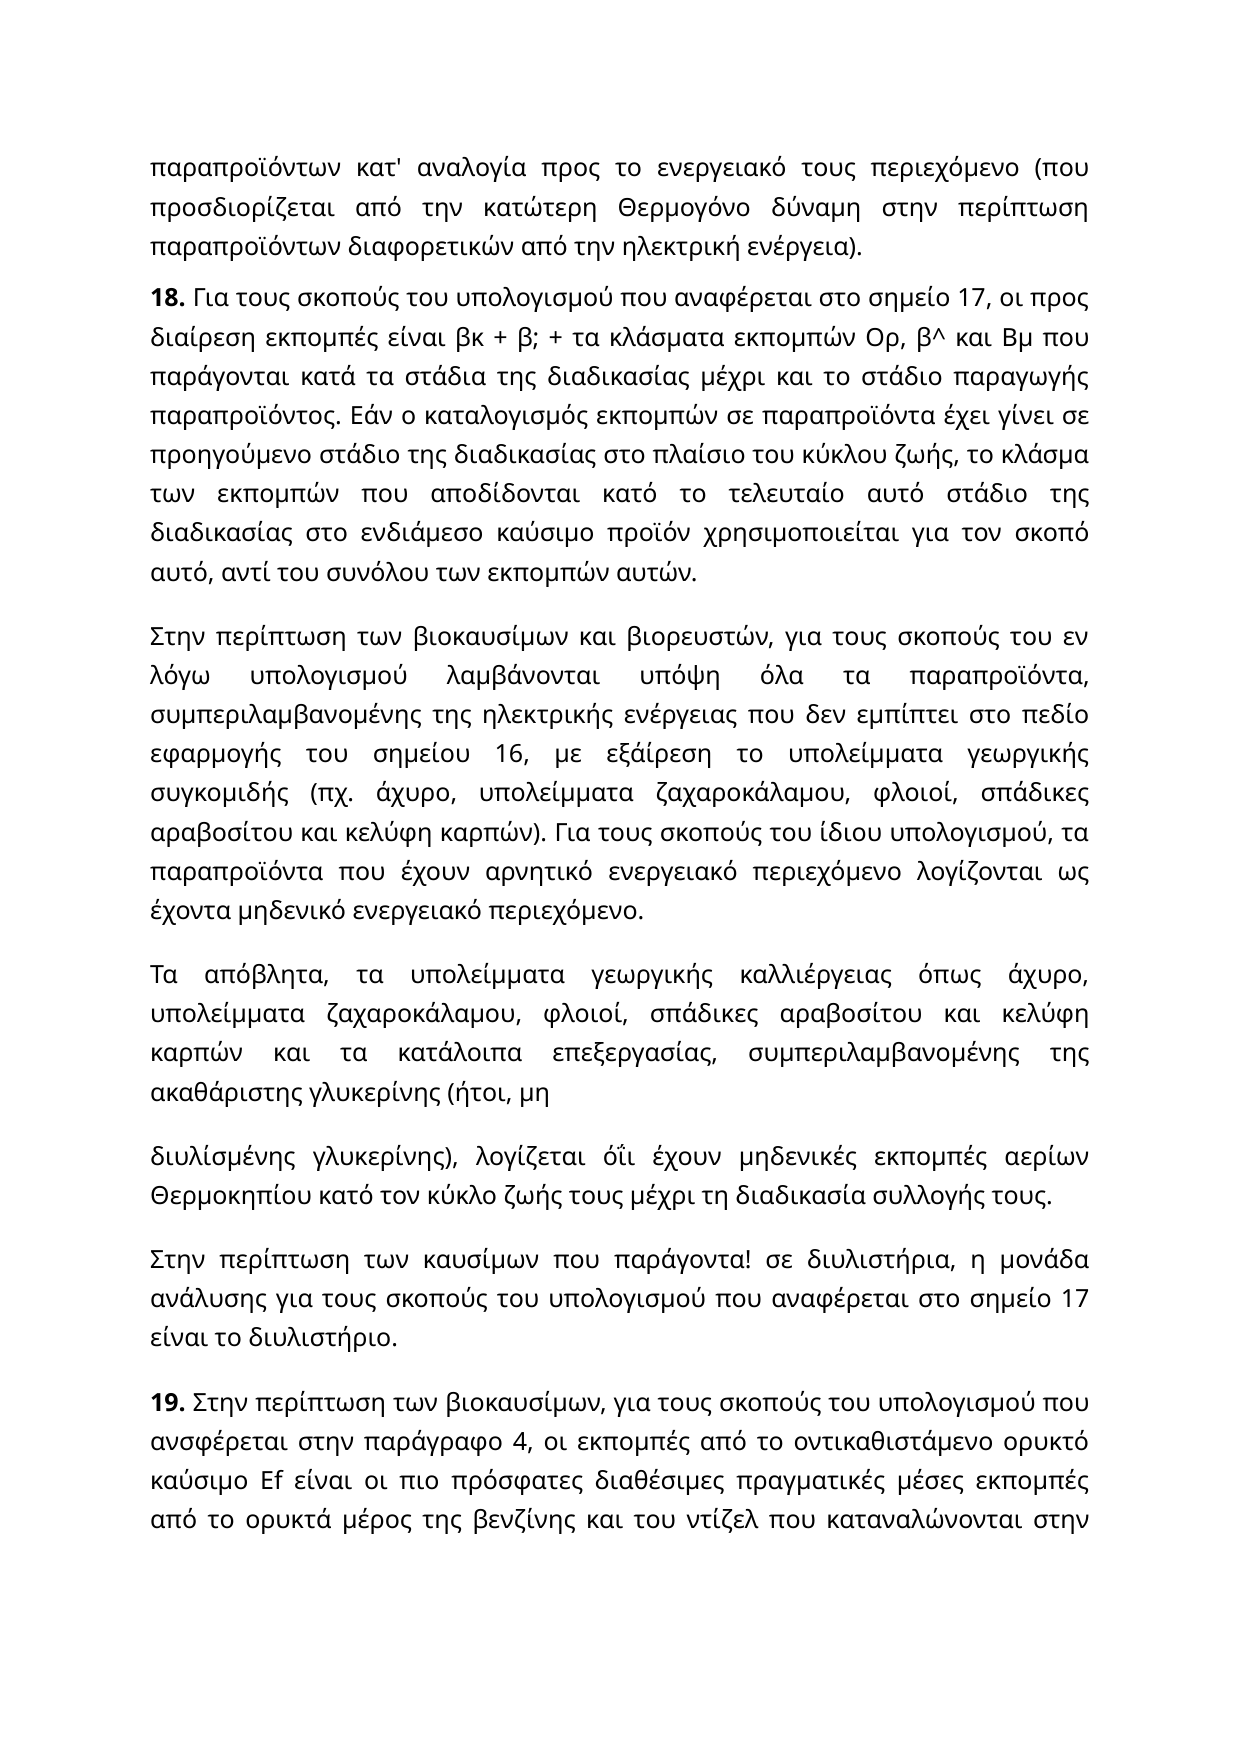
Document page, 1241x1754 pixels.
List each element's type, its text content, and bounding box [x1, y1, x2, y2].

text 19. Στην περίπτωση των βιοκαυσίμων, για τους σκοπούς του υπολογισμού που ανσφέρεται στην παράγραφο 4, οι εκπομπές από το οντικαθιστάμενο ορυκτό καύσιμο Ef είναι οι πιο πρόσφατες διαθέσιμες πραγματικές μέσες εκπομπές από το ορυκτά μέρος της βενζίνης και του ντίζελ που καταναλώνονται στην [150, 1384, 1090, 1536]
text Τα απόβλητα, τα υπολείμματα γεωργικής καλλιέργειας όπως άχυρο, υπολείμματα ζαχαροκάλαμου, φλοιοί, σπάδικες αραβοσίτου και κελύφη καρπών και τα κατάλοιπα επεξεργασίας, συμπεριλαμβανομένης της ακαθάριστης γλυκερίνης (ήτοι, μη [150, 957, 1090, 1108]
text διυλίσμένης γλυκερίνης), λογίζεται όΐι έχουν μηδενικές εκπομπές αερίων Θερμοκηπίου κατό τον κύκλο ζωής τους μέχρι τη διαδικασία συλλογής τους. [150, 1138, 1090, 1212]
text 18. Για τους σκοπούς του υπολογισμού που αναφέρεται στο σημείο 17, οι προς διαίρεση εκπομπές είναι βκ + β; + τα κλάσματα εκπομπών Ορ, β^ και Βμ που παράγονται κατά τα στάδια της διαδικασίας μέχρι και το στάδιο παραγωγής παραπροϊόντος. Εάν ο καταλογισμός εκπομπών σε παραπροϊόντα έχει γίνει σε προηγούμενο στάδιο της διαδικασίας στο πλαίσιο του κύκλου ζωής, το κλάσμα των εκπομπών που αποδίδονται κατό το τελευταίο αυτό στάδιο της διαδικασίας στο ενδιάμεσο καύσιμο προϊόν χρησιμοποιείται για τον σκοπό αυτό, αντί του συνόλου των εκπομπών αυτών. [150, 280, 1090, 588]
text Στην περίπτωση των καυσίμων που παράγοντα! σε διυλιστήρια, η μονάδα ανάλυσης για τους σκοπούς του υπολογισμού που αναφέρεται στο σημείο 17 είναι το διυλιστήριο. [150, 1242, 1090, 1354]
text παραπροϊόντων κατ' αναλογία προς το ενεργειακό τους περιεχόμενο (που προσδιορίζεται από την κατώτερη Θερμογόνο δύναμη στην περίπτωση παραπροϊόντων διαφορετικών από την ηλεκτρική ενέργεια). [150, 150, 1090, 262]
text Στην περίπτωση των βιοκαυσίμων και βιορευστών, για τους σκοπούς του εν λόγω υπολογισμού λαμβάνονται υπόψη όλα τα παραπροϊόντα, συμπεριλαμβανομένης της ηλεκτρικής ενέργειας που δεν εμπίπτει στο πεδίο εφαρμογής του σημείου 16, με εξάίρεση το υπολείμματα γεωργικής συγκομιδής (πχ. άχυρο, υπολείμματα ζαχαροκάλαμου, φλοιοί, σπάδικες αραβοσίτου και κελύφη καρπών). Για τους σκοπούς του ίδιου υπολογισμού, τα παραπροϊόντα που έχουν αρνητικό ενεργειακό περιεχόμενο λογίζονται ως έχοντα μηδενικό ενεργειακό περιεχόμενο. [150, 618, 1090, 927]
